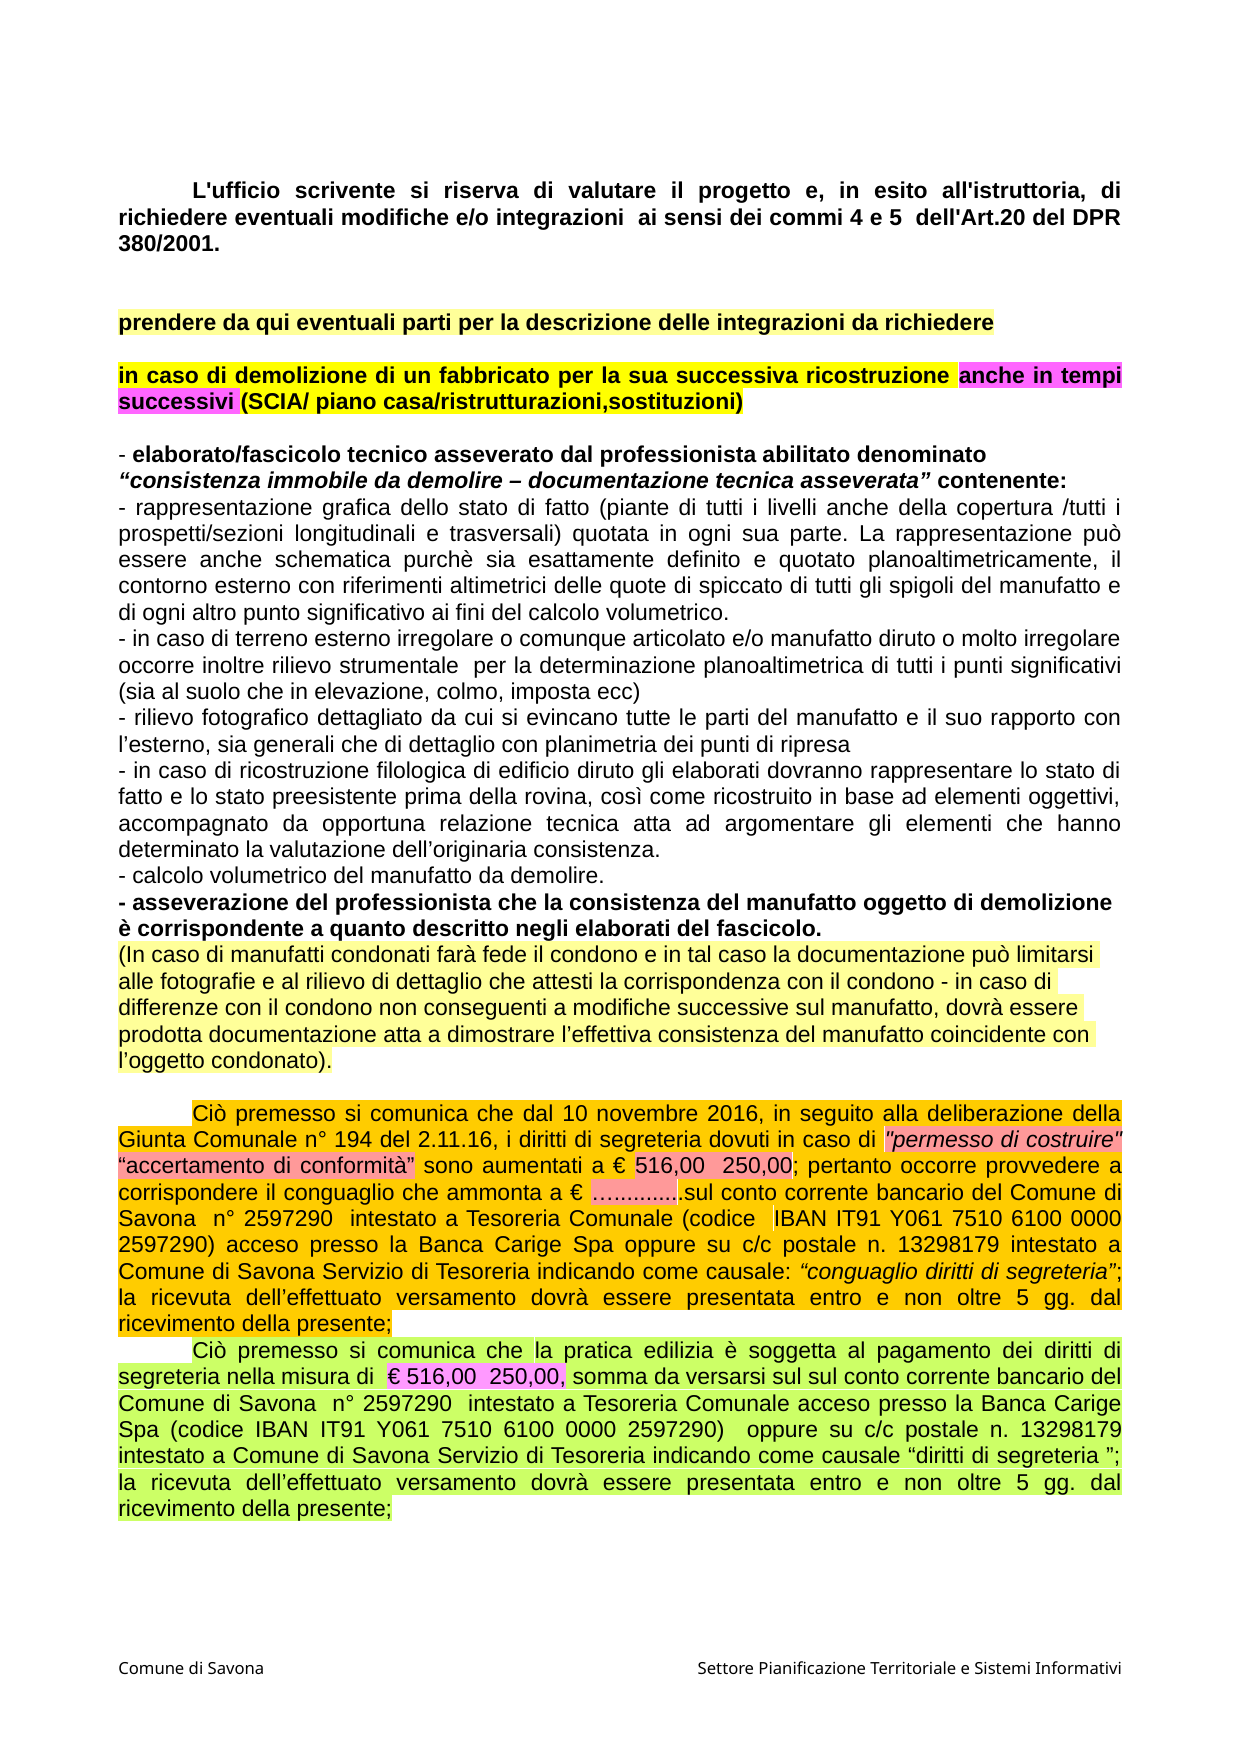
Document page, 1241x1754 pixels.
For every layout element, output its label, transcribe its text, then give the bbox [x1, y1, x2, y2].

text L'ufficio scrivente si riserva di valutare il progetto e, in esito all'istruttoria, di richiedere eventuali modifiche e/o integrazioni ai sensi dei commi 4 e 5 dell'Art.20 del DPR 380/2001. [118, 177, 1122, 256]
text - asseverazione del professionista che la consistenza del manufatto oggetto di demolizione è corrispondente a quanto descritto negli elaborati del fascicolo. [118, 889, 1122, 941]
text prendere da qui eventuali parti per la descrizione delle integrazioni da richiedere [118, 309, 1122, 335]
text Ciò premesso si comunica che dal 10 novembre 2016, in seguito alla deliberazione della Giunta Comunale n° 194 del 2.11.16, i diritti di segreteria dovuti in caso di "permesso di costruire" “accertamento di conformità” sono aumentati a € 516,00 250,00; pertanto occorre provvedere a corrispondere il conguaglio che ammonta a € …...........sul conto corrente bancario del Comune di Savona n° 2597290 intestato a Tesoreria Comunale (codice IBAN IT91 Y061 7510 6100 0000 2597290) acceso presso la Banca Carige Spa oppure su c/c postale n. 13298179 intestato a Comune di Savona Servizio di Tesoreria indicando come causale: “conguaglio diritti di segreteria”; la ricevuta dell’effettuato versamento dovrà essere presentata entro e non oltre 5 gg. dal ricevimento della presente; [118, 1099, 1122, 1337]
text (In caso di manufatti condonati farà fede il condono e in tal caso la documentazione può limitarsi alle fotografie e al rilievo di dettaglio che attesti la corrispondenza con il condono - in caso di differenze con il condono non conseguenti a modifiche successive sul manufatto, dovrà essere prodotta documentazione atta a dimostrare l’effettiva consistenza del manufatto coincidente con l’oggetto condonato). [118, 941, 1122, 1073]
text - in caso di terreno esterno irregolare o comunque articolato e/o manufatto diruto o molto irregolare occorre inoltre rilievo strumentale per la determinazione planoaltimetrica di tutti i punti significativi (sia al suolo che in elevazione, colmo, imposta ecc) [118, 625, 1122, 704]
text - elaborato/fascicolo tecnico asseverato dal professionista abilitato denominato “consistenza immobile da demolire – documentazione tecnica asseverata” contenente: [118, 441, 1122, 493]
text in caso di demolizione di un fabbricato per la sua successiva ricostruzione anche in tempi successivi (SCIA/ piano casa/ristrutturazioni,sostituzioni) [118, 362, 1122, 414]
text - calcolo volumetrico del manufatto da demolire. [118, 862, 1122, 889]
text Ciò premesso si comunica che la pratica edilizia è soggetta al pagamento dei diritti di segreteria nella misura di € 516,00 250,00, somma da versarsi sul sul conto corrente bancario del Comune di Savona n° 2597290 intestato a Tesoreria Comunale acceso presso la Banca Carige Spa (codice IBAN IT91 Y061 7510 6100 0000 2597290) oppure su c/c postale n. 13298179 intestato a Comune di Savona Servizio di Tesoreria indicando come causale “diritti di segreteria ”; la ricevuta dell’effettuato versamento dovrà essere presentata entro e non oltre 5 gg. dal ricevimento della presente; [118, 1337, 1122, 1521]
text - in caso di ricostruzione filologica di edificio diruto gli elaborati dovranno rappresentare lo stato di fatto e lo stato preesistente prima della rovina, così come ricostruito in base ad elementi oggettivi, accompagnato da opportuna relazione tecnica atta ad argomentare gli elementi che hanno determinato la valutazione dell’originaria consistenza. [118, 757, 1122, 862]
text - rilievo fotografico dettagliato da cui si evincano tutte le parti del manufatto e il suo rapporto con l’esterno, sia generali che di dettaglio con planimetria dei punti di ripresa [118, 704, 1122, 757]
text - rappresentazione grafica dello stato di fatto (piante di tutti i livelli anche della copertura /tutti i prospetti/sezioni longitudinali e trasversali) quotata in ogni sua parte. La rappresentazione può essere anche schematica purchè sia esattamente definito e quotato planoaltimetricamente, il contorno esterno con riferimenti altimetrici delle quote di spiccato di tutti gli spigoli del manufatto e di ogni altro punto significativo ai fini del calcolo volumetrico. [118, 493, 1122, 625]
